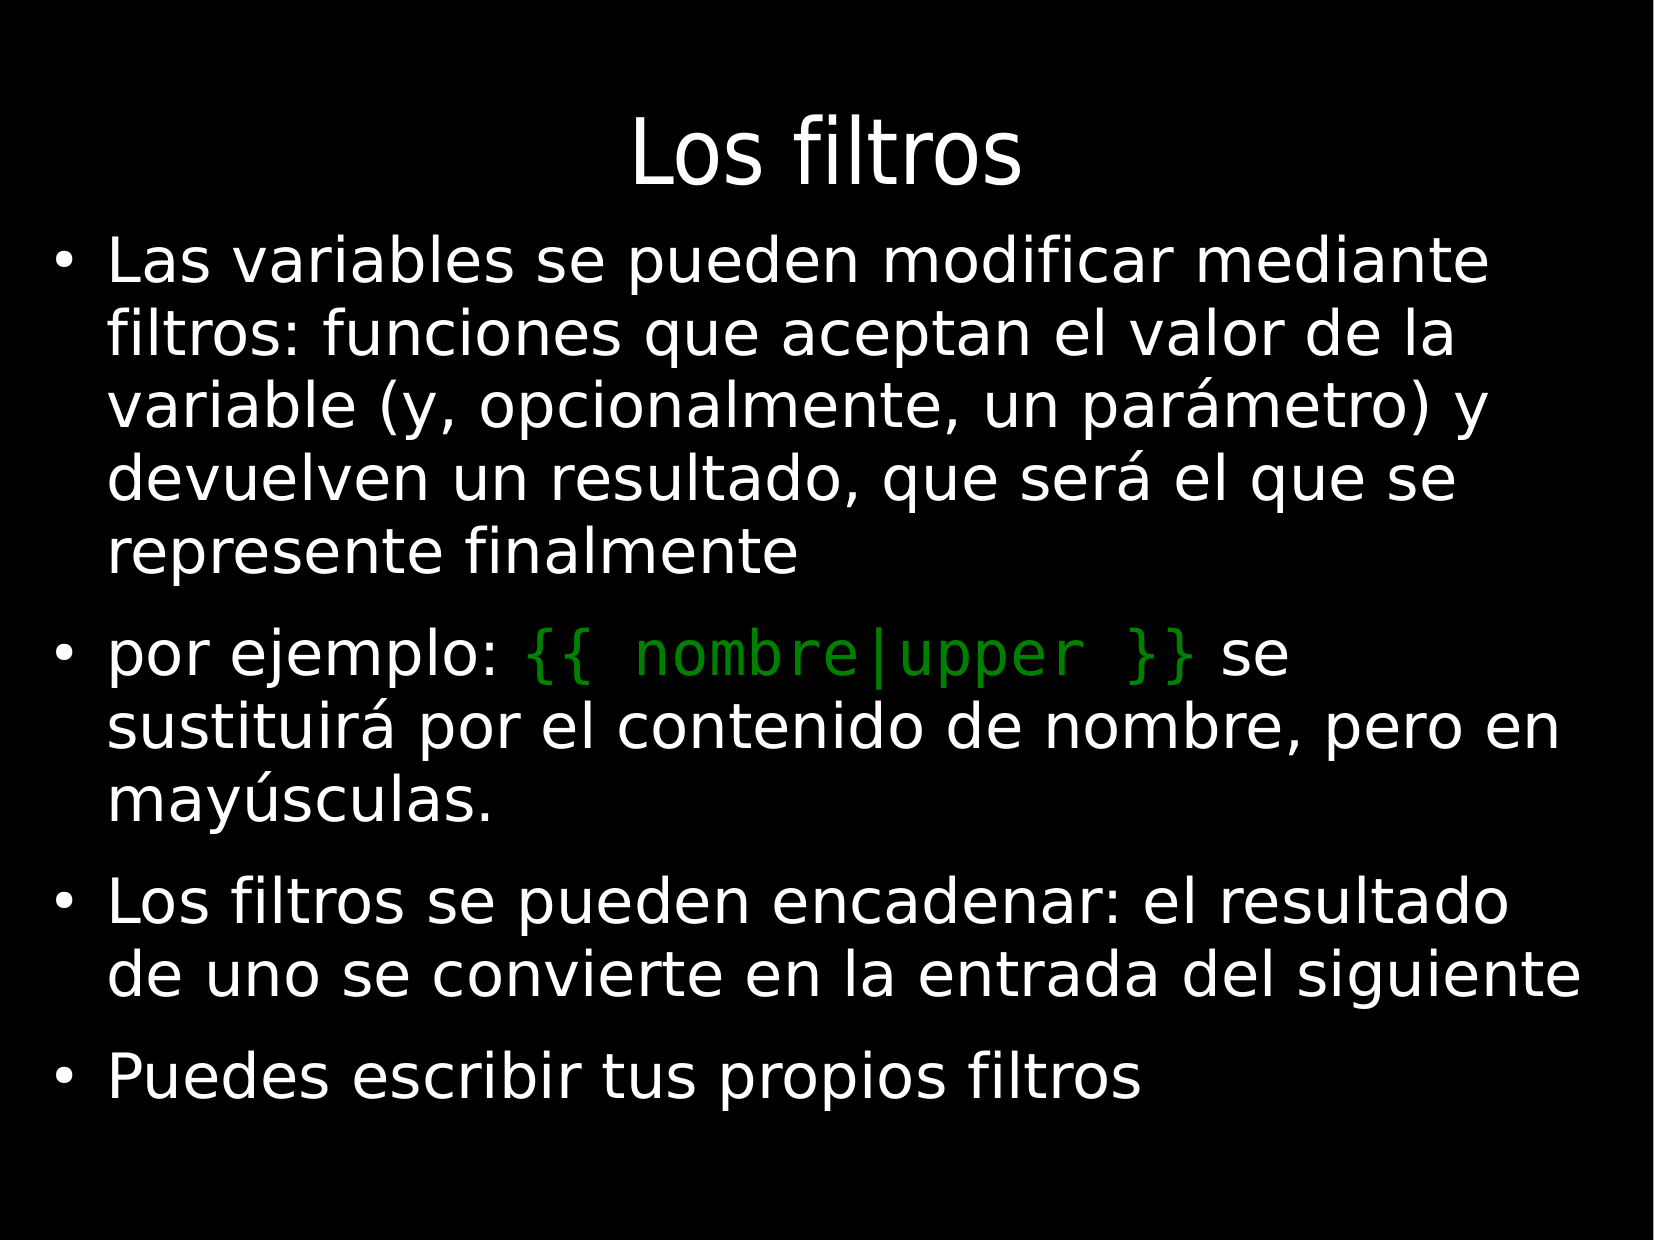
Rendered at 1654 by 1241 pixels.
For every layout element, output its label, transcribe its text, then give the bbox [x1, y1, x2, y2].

title Los filtros [82, 49, 1571, 224]
list Las variables se pueden modificar mediante filtros: funciones que aceptan el valor de la variable (y, opcionalmente, un parámetro) y devuelven un resultado, que será el que se represente finalmente por ejemplo: {{ nombre|upper }} se sustituirá por el contenido de nombre, pero en mayúsculas. Los filtros se pueden encadenar: el resultado de uno se convierte en la entrada del siguiente Puedes escribir tus propios filtros [35, 224, 1595, 1205]
